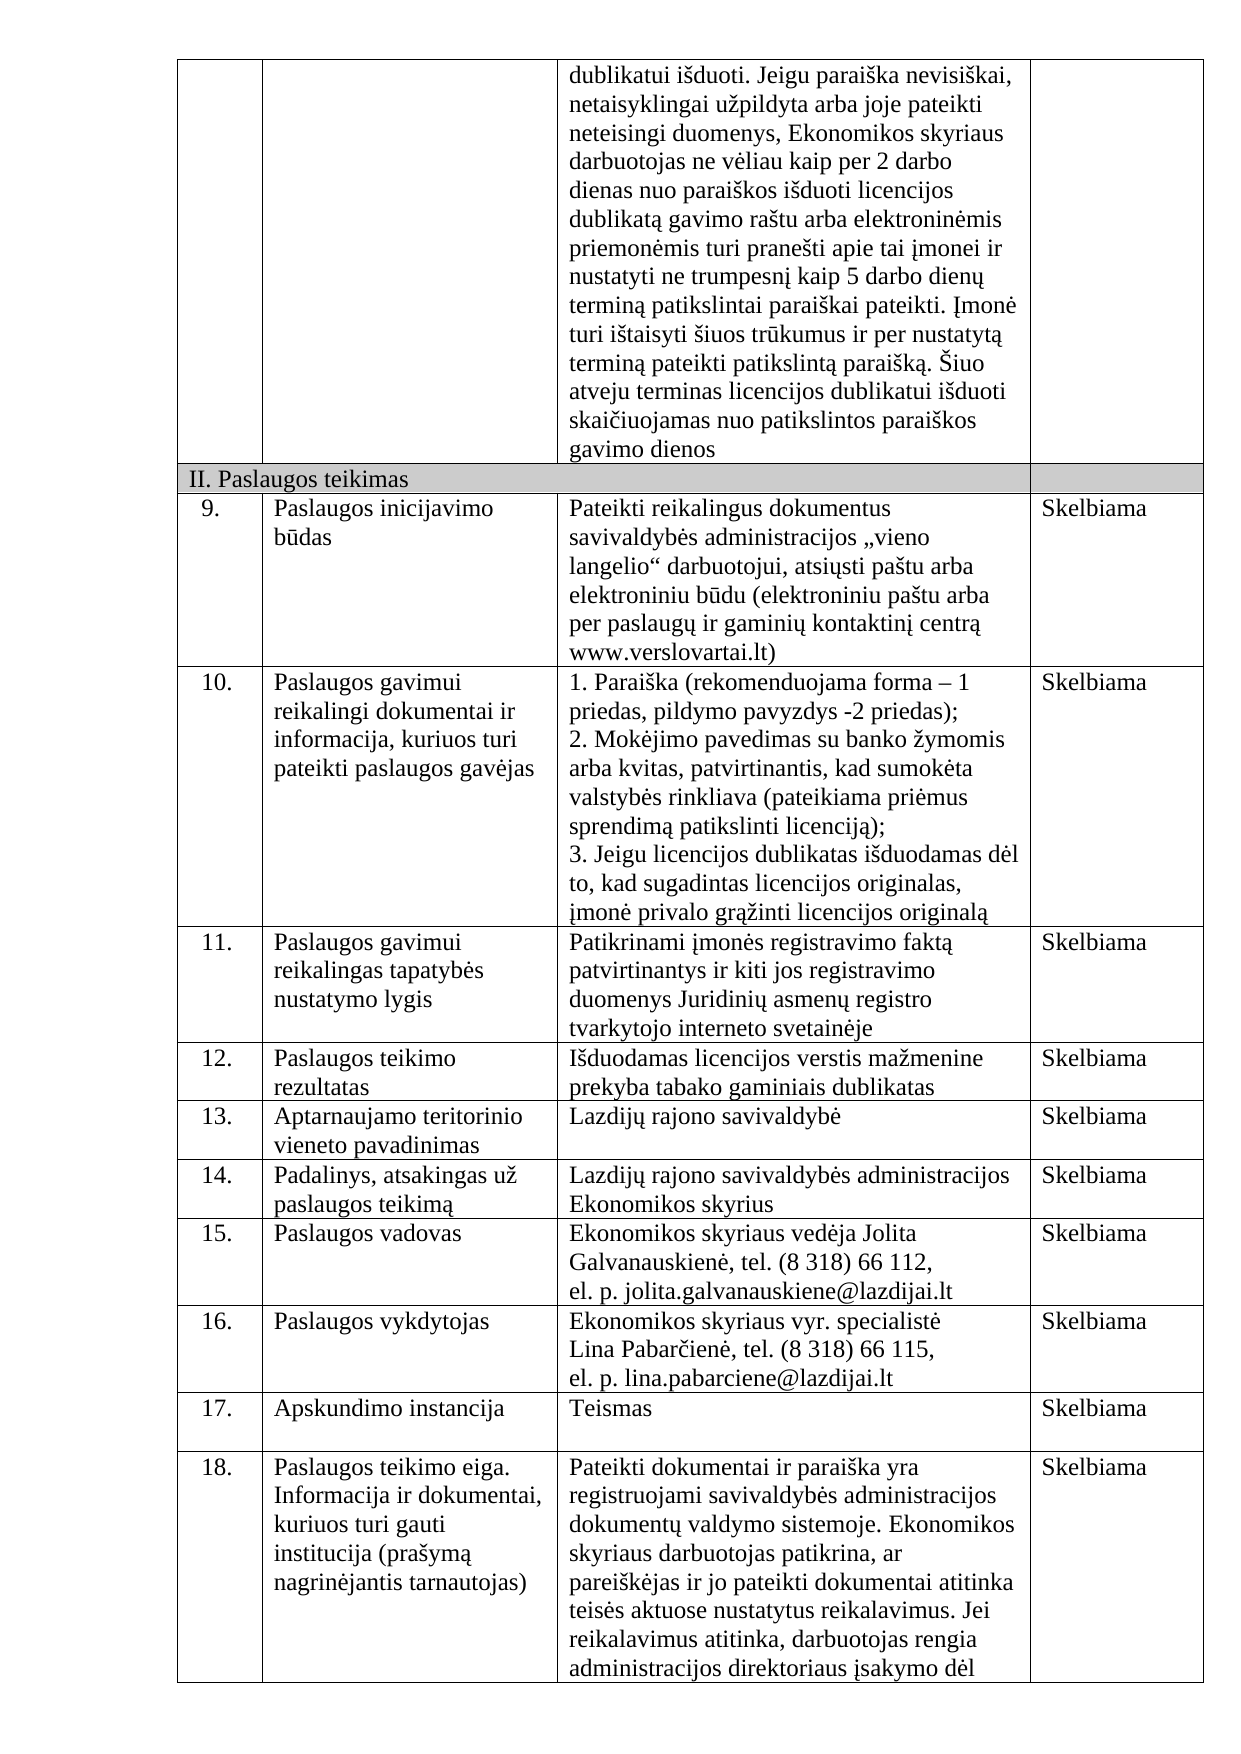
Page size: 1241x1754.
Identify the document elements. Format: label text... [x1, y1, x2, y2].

table_cell 10. [178, 667, 262, 926]
table_cell 18. [178, 1452, 262, 1682]
table_cell Skelbiama [1031, 1452, 1203, 1682]
table_cell Paslaugos vykdytojas [263, 1306, 557, 1392]
table_cell Paslaugos teikimo eiga. Informacija ir dokumentai, kuriuos turi gauti institucija (prašymą nagrinėjantis tarnautojas) [263, 1452, 557, 1682]
table_cell Lazdijų rajono savivaldybės administracijos Ekonomikos skyrius [558, 1160, 1030, 1217]
table_cell 15. [178, 1219, 262, 1305]
table_cell 9. [178, 494, 262, 666]
table_cell Skelbiama [1031, 1393, 1203, 1451]
table_cell Ekonomikos skyriaus vedėja Jolita Galvanauskienė, tel. (8 318) 66 112, el. p. jolita.galvanauskiene@lazdijai.lt [558, 1219, 1030, 1305]
table_cell Skelbiama [1031, 927, 1203, 1042]
table_cell 13. [178, 1101, 262, 1159]
table_cell [1031, 60, 1203, 463]
table_cell Skelbiama [1031, 1101, 1203, 1159]
table_cell 12. [178, 1043, 262, 1100]
table_cell [1031, 464, 1203, 492]
table_cell Paslaugos teikimo rezultatas [263, 1043, 557, 1100]
table_cell 17. [178, 1393, 262, 1451]
table_cell Lazdijų rajono savivaldybė [558, 1101, 1030, 1159]
table_cell 14. [178, 1160, 262, 1217]
table_cell Teismas [558, 1393, 1030, 1451]
table_cell [263, 60, 557, 463]
table_cell II. Paslaugos teikimas [178, 464, 1030, 492]
table_cell 1. Paraiška (rekomenduojama forma – 1 priedas, pildymo pavyzdys -2 priedas); 2. Mokėjimo pavedimas su banko žymomis arba kvitas, patvirtinantis, kad sumokėta valstybės rinkliava (pateikiama priėmus sprendimą patikslinti licenciją); 3. Jeigu licencijos dublikatas išduodamas dėl to, kad sugadintas licencijos originalas, įmonė privalo grąžinti licencijos originalą [558, 667, 1030, 926]
table_cell Skelbiama [1031, 667, 1203, 926]
table_cell Paslaugos inicijavimo būdas [263, 494, 557, 666]
table_cell Apskundimo instancija [263, 1393, 557, 1451]
table_cell Ekonomikos skyriaus vyr. specialistė Lina Pabarčienė, tel. (8 318) 66 115, el. p. lina.pabarciene@lazdijai.lt [558, 1306, 1030, 1392]
table_cell Skelbiama [1031, 1306, 1203, 1392]
table_cell Skelbiama [1031, 1219, 1203, 1305]
table_cell Skelbiama [1031, 1160, 1203, 1217]
table_cell Išduodamas licencijos verstis mažmenine prekyba tabako gaminiais dublikatas [558, 1043, 1030, 1100]
table_cell 16. [178, 1306, 262, 1392]
table_cell [178, 60, 262, 463]
table_cell Padalinys, atsakingas už paslaugos teikimą [263, 1160, 557, 1217]
table_cell 11. [178, 927, 262, 1042]
table_cell Skelbiama [1031, 1043, 1203, 1100]
table_cell Paslaugos gavimui reikalingi dokumentai ir informacija, kuriuos turi pateikti paslaugos gavėjas [263, 667, 557, 926]
table_cell Paslaugos gavimui reikalingas tapatybės nustatymo lygis [263, 927, 557, 1042]
table_cell Aptarnaujamo teritorinio vieneto pavadinimas [263, 1101, 557, 1159]
table_cell Pateikti dokumentai ir paraiška yra registruojami savivaldybės administracijos dokumentų valdymo sistemoje. Ekonomikos skyriaus darbuotojas patikrina, ar pareiškėjas ir jo pateikti dokumentai atitinka teisės aktuose nustatytus reikalavimus. Jei reikalavimus atitinka, darbuotojas rengia administracijos direktoriaus įsakymo dėl [558, 1452, 1030, 1682]
table_cell Patikrinami įmonės registravimo faktą patvirtinantys ir kiti jos registravimo duomenys Juridinių asmenų registro tvarkytojo interneto svetainėje [558, 927, 1030, 1042]
table_cell Skelbiama [1031, 494, 1203, 666]
table_cell Paslaugos vadovas [263, 1219, 557, 1305]
table_cell Pateikti reikalingus dokumentus savivaldybės administracijos „vieno langelio“ darbuotojui, atsiųsti paštu arba elektroniniu būdu (elektroniniu paštu arba per paslaugų ir gaminių kontaktinį centrą www.verslovartai.lt) [558, 494, 1030, 666]
table_cell dublikatui išduoti. Jeigu paraiška nevisiškai, netaisyklingai užpildyta arba joje pateikti neteisingi duomenys, Ekonomikos skyriaus darbuotojas ne vėliau kaip per 2 darbo dienas nuo paraiškos išduoti licencijos dublikatą gavimo raštu arba elektroninėmis priemonėmis turi pranešti apie tai įmonei ir nustatyti ne trumpesnį kaip 5 darbo dienų terminą patikslintai paraiškai pateikti. Įmonė turi ištaisyti šiuos trūkumus ir per nustatytą terminą pateikti patikslintą paraišką. Šiuo atveju terminas licencijos dublikatui išduoti skaičiuojamas nuo patikslintos paraiškos gavimo dienos [558, 60, 1030, 463]
